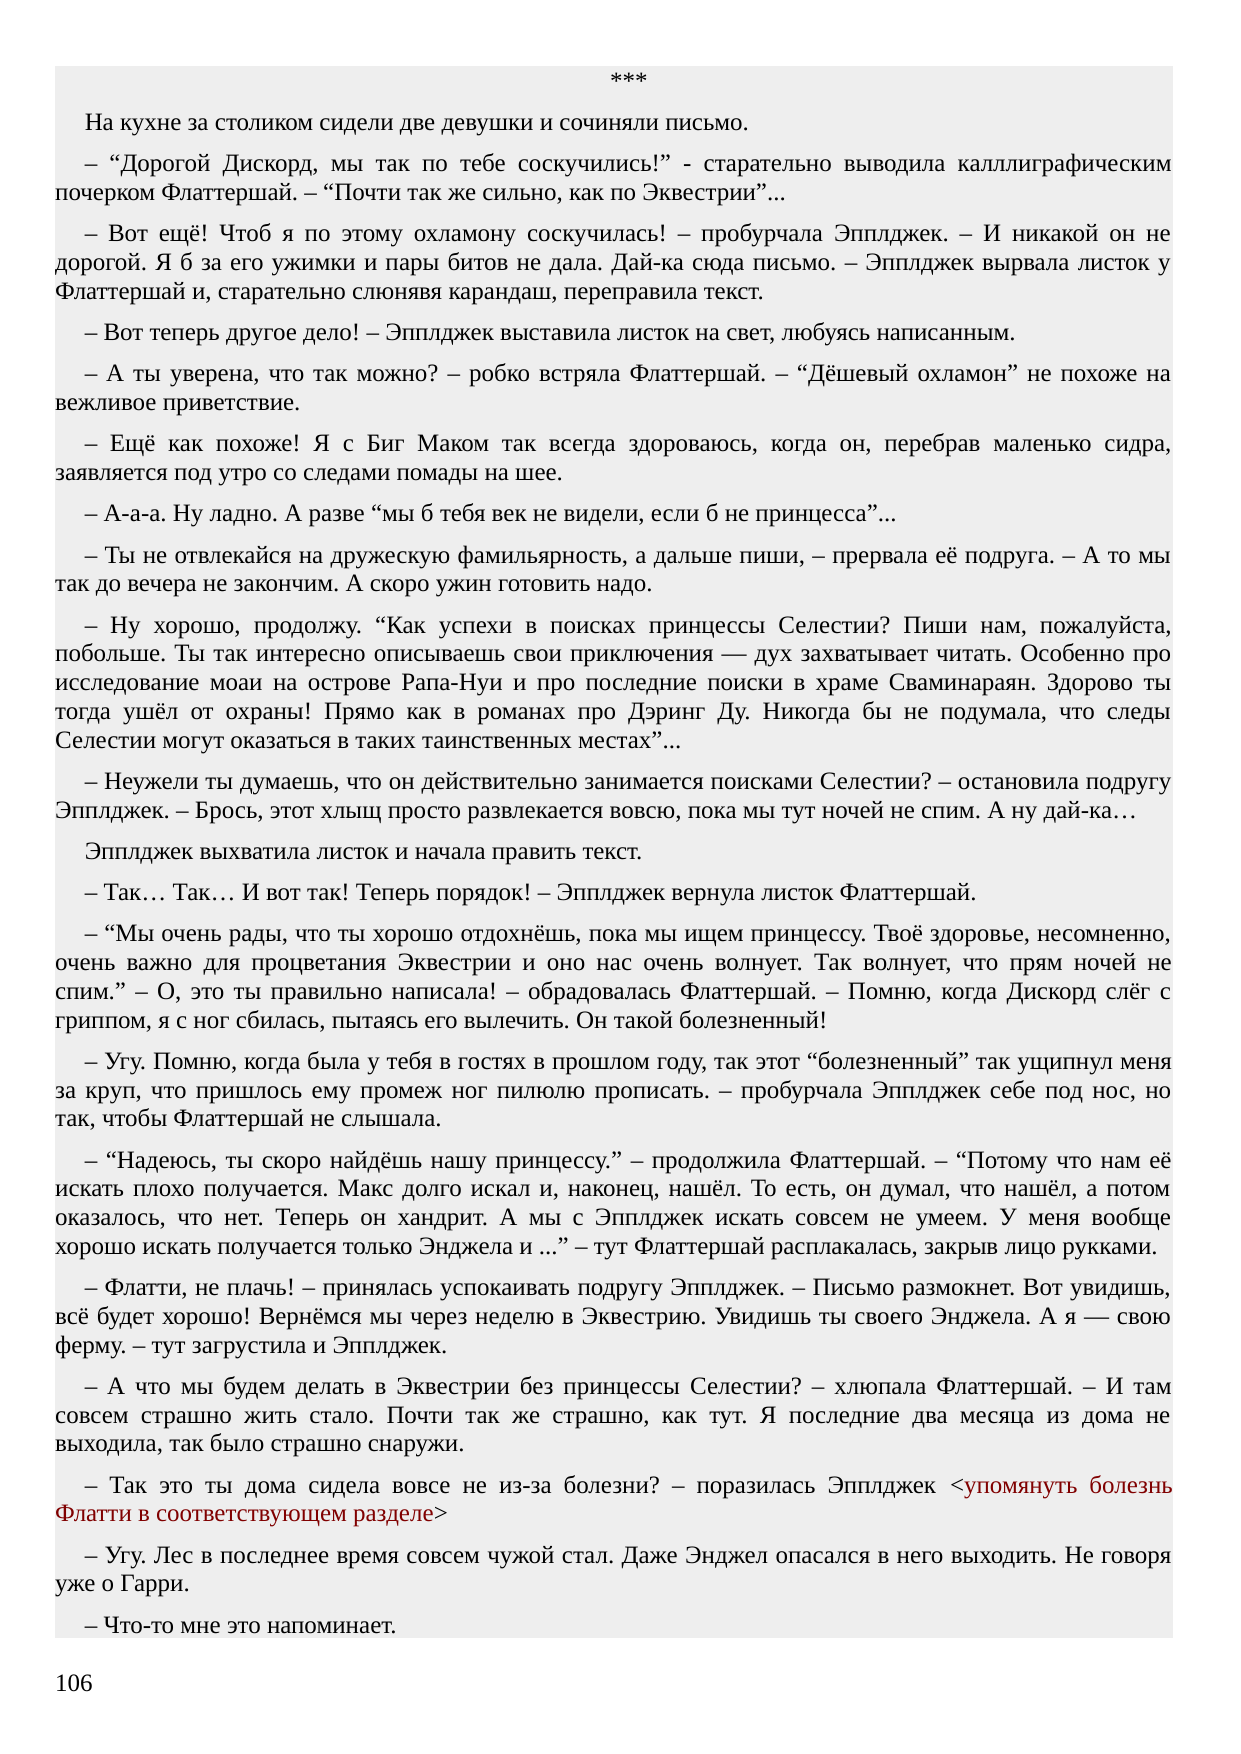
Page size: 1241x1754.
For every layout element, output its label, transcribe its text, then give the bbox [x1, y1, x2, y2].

text – Ты не отвлекайся на дружескую фамильярность, а дальше пиши, – прервала её подруга. – А то мы так до вечера не закончим. А скоро ужин готовить надо. [55, 540, 1173, 597]
text – “Мы очень рады, что ты хорошо отдохнёшь, пока мы ищем принцессу. Твоё здоровье, несомненно, очень важно для процветания Эквестрии и оно нас очень волнует. Так волнует, что прям ночей не спим.” – О, это ты правильно написала! – обрадовалась Флаттершай. – Помню, когда Дискорд слёг с гриппом, я с ног сбилась, пытаясь его вылечить. Он такой болезненный! [55, 918, 1173, 1033]
text – Ещё как похоже! Я с Биг Маком так всегда здороваюсь, когда он, перебрав маленько сидра, заявляется под утро со следами помады на шее. [55, 428, 1173, 486]
text – Что-то мне это напоминает. [55, 1610, 1173, 1638]
text *** [55, 66, 1173, 95]
text – А что мы будем делать в Эквестрии без принцессы Селестии? – хлюпала Флаттершай. – И там совсем страшно жить стало. Почти так же страшно, как тут. Я последние два месяца из дома не выходила, так было страшно снаружи. [55, 1371, 1173, 1457]
text – Угу. Помню, когда была у тебя в гостях в прошлом году, так этот “болезненный” так ущипнул меня за круп, что пришлось ему промеж ног пилюлю прописать. – пробурчала Эпплджек себе под нос, но так, чтобы Флаттершай не слышала. [55, 1046, 1173, 1132]
text – А-а-а. Ну ладно. А разве “мы б тебя век не видели, если б не принцесса”... [55, 498, 1173, 527]
text Эпплджек выхватила листок и начала править текст. [55, 836, 1173, 865]
text – Угу. Лес в последнее время совсем чужой стал. Даже Энджел опасался в него выходить. Не говоря уже о Гарри. [55, 1540, 1173, 1597]
text – “Надеюсь, ты скоро найдёшь нашу принцессу.” – продолжила Флаттершай. – “Потому что нам её искать плохо получается. Макс долго искал и, наконец, нашёл. То есть, он думал, что нашёл, а потом оказалось, что нет. Теперь он хандрит. А мы с Эпплджек искать совсем не умеем. У меня вообще хорошо искать получается только Энджела и ...” – тут Флаттершай расплакалась, закрыв лицо рукками. [55, 1145, 1173, 1260]
text – Вот ещё! Чтоб я по этому охламону соскучилась! – пробурчала Эпплджек. – И никакой он не дорогой. Я б за его ужимки и пары битов не дала. Дай-ка сюда письмо. – Эпплджек вырвала листок у Флаттершай и, старательно слюнявя карандаш, переправила текст. [55, 218, 1173, 305]
text – Вот теперь другое дело! – Эпплджек выставила листок на свет, любуясь написанным. [55, 317, 1173, 346]
text – Ну хорошо, продолжу. “Как успехи в поисках принцессы Селестии? Пиши нам, пожалуйста, побольше. Ты так интересно описываешь свои приключения — дух захватывает читать. Особенно про исследование моаи на острове Рапа-Нуи и про последние поиски в храме Сваминараян. Здорово ты тогда ушёл от охраны! Прямо как в романах про Дэринг Ду. Никогда бы не подумала, что следы Селестии могут оказаться в таких таинственных местах”... [55, 610, 1173, 753]
text – Неужели ты думаешь, что он действительно занимается поисками Селестии? – остановила подругу Эпплджек. – Брось, этот хлыщ просто развлекается вовсю, пока мы тут ночей не спим. А ну дай-ка… [55, 766, 1173, 823]
text – А ты уверена, что так можно? – робко встряла Флаттершай. – “Дёшевый охламон” не похоже на вежливое приветствие. [55, 358, 1173, 416]
text – “Дорогой Дискорд, мы так по тебе соскучились!” - старательно выводила калллиграфическим почерком Флаттершай. – “Почти так же сильно, как по Эквестрии”... [55, 148, 1173, 206]
text На кухне за столиком сидели две девушки и сочиняли письмо. [55, 107, 1173, 136]
text – Флатти, не плачь! – принялась успокаивать подругу Эпплджек. – Письмо размокнет. Вот увидишь, всё будет хорошо! Вернёмся мы через неделю в Эквестрию. Увидишь ты своего Энджела. А я — свою ферму. – тут загрустила и Эпплджек. [55, 1272, 1173, 1358]
text – Так это ты дома сидела вовсе не из-за болезни? – поразилась Эпплджек <упомянуть болезнь Флатти в соответствующем разделе> [55, 1470, 1173, 1527]
text – Так… Так… И вот так! Теперь порядок! – Эпплджек вернула листок Флаттершай. [55, 877, 1173, 906]
